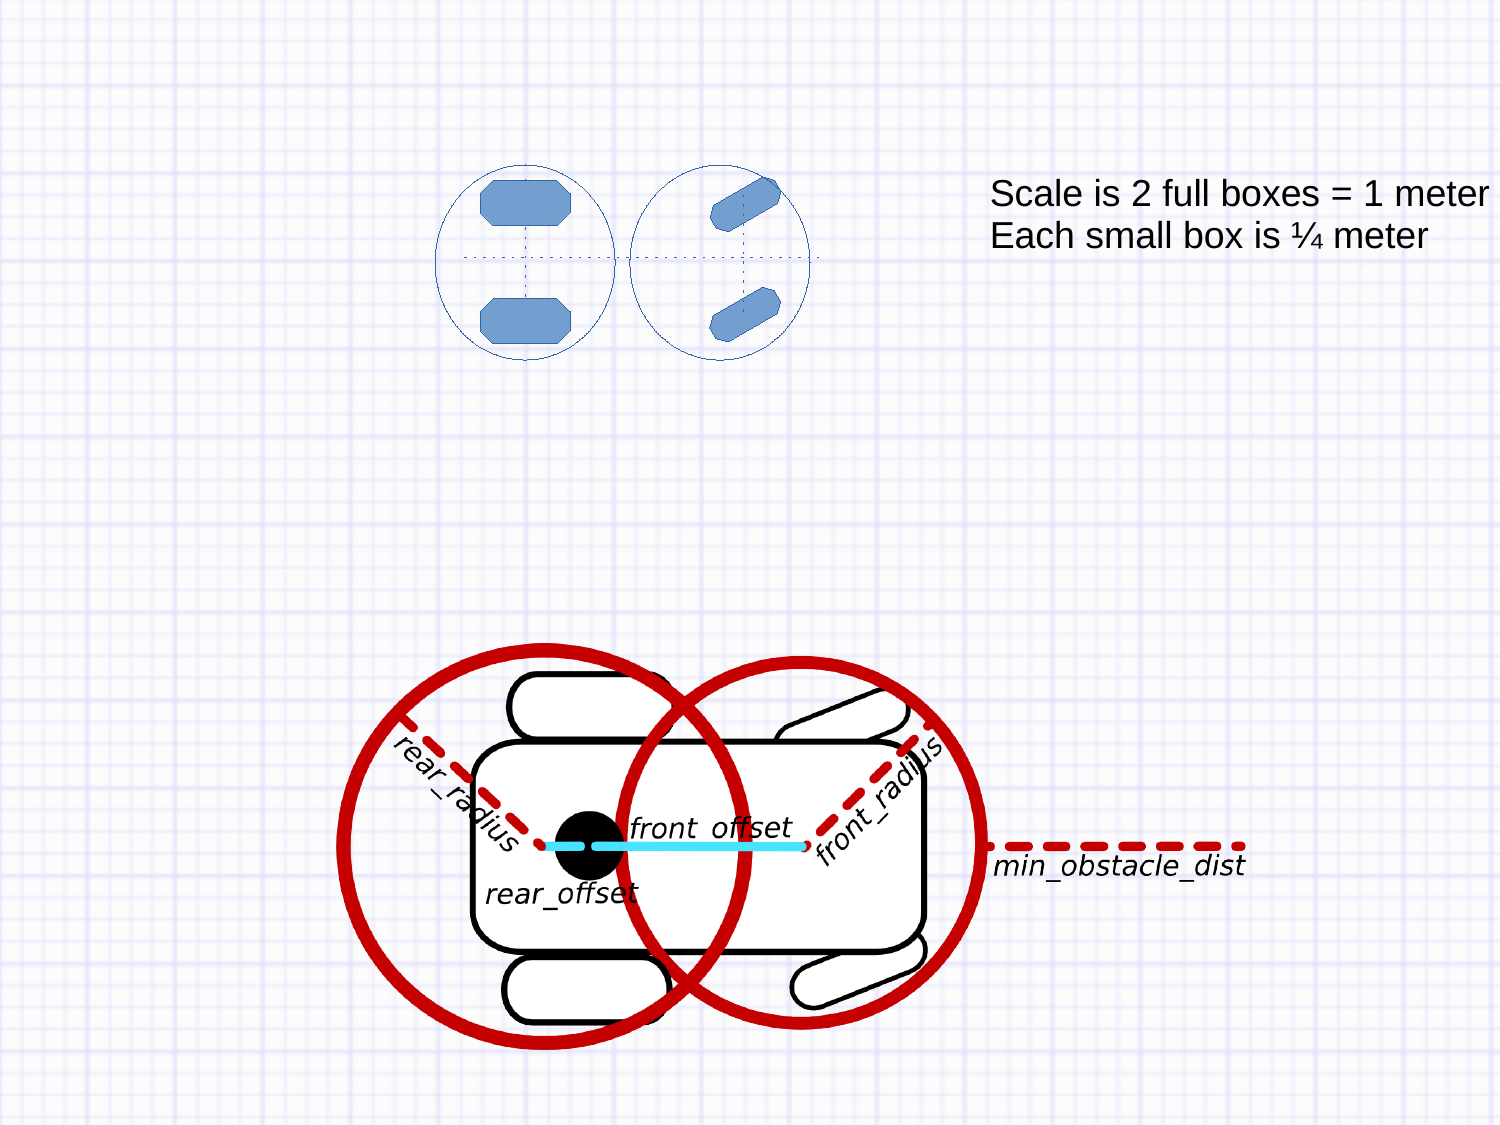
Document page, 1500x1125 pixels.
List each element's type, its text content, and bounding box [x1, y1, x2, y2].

picture [0, 0, 1500, 1125]
text_box [709, 287, 781, 342]
text_box [480, 180, 571, 226]
text_box [710, 177, 781, 232]
text_box [480, 298, 571, 344]
text_box Scale is 2 full boxes = 1 meter Each small box is ¼ meter [975, 164, 1500, 264]
